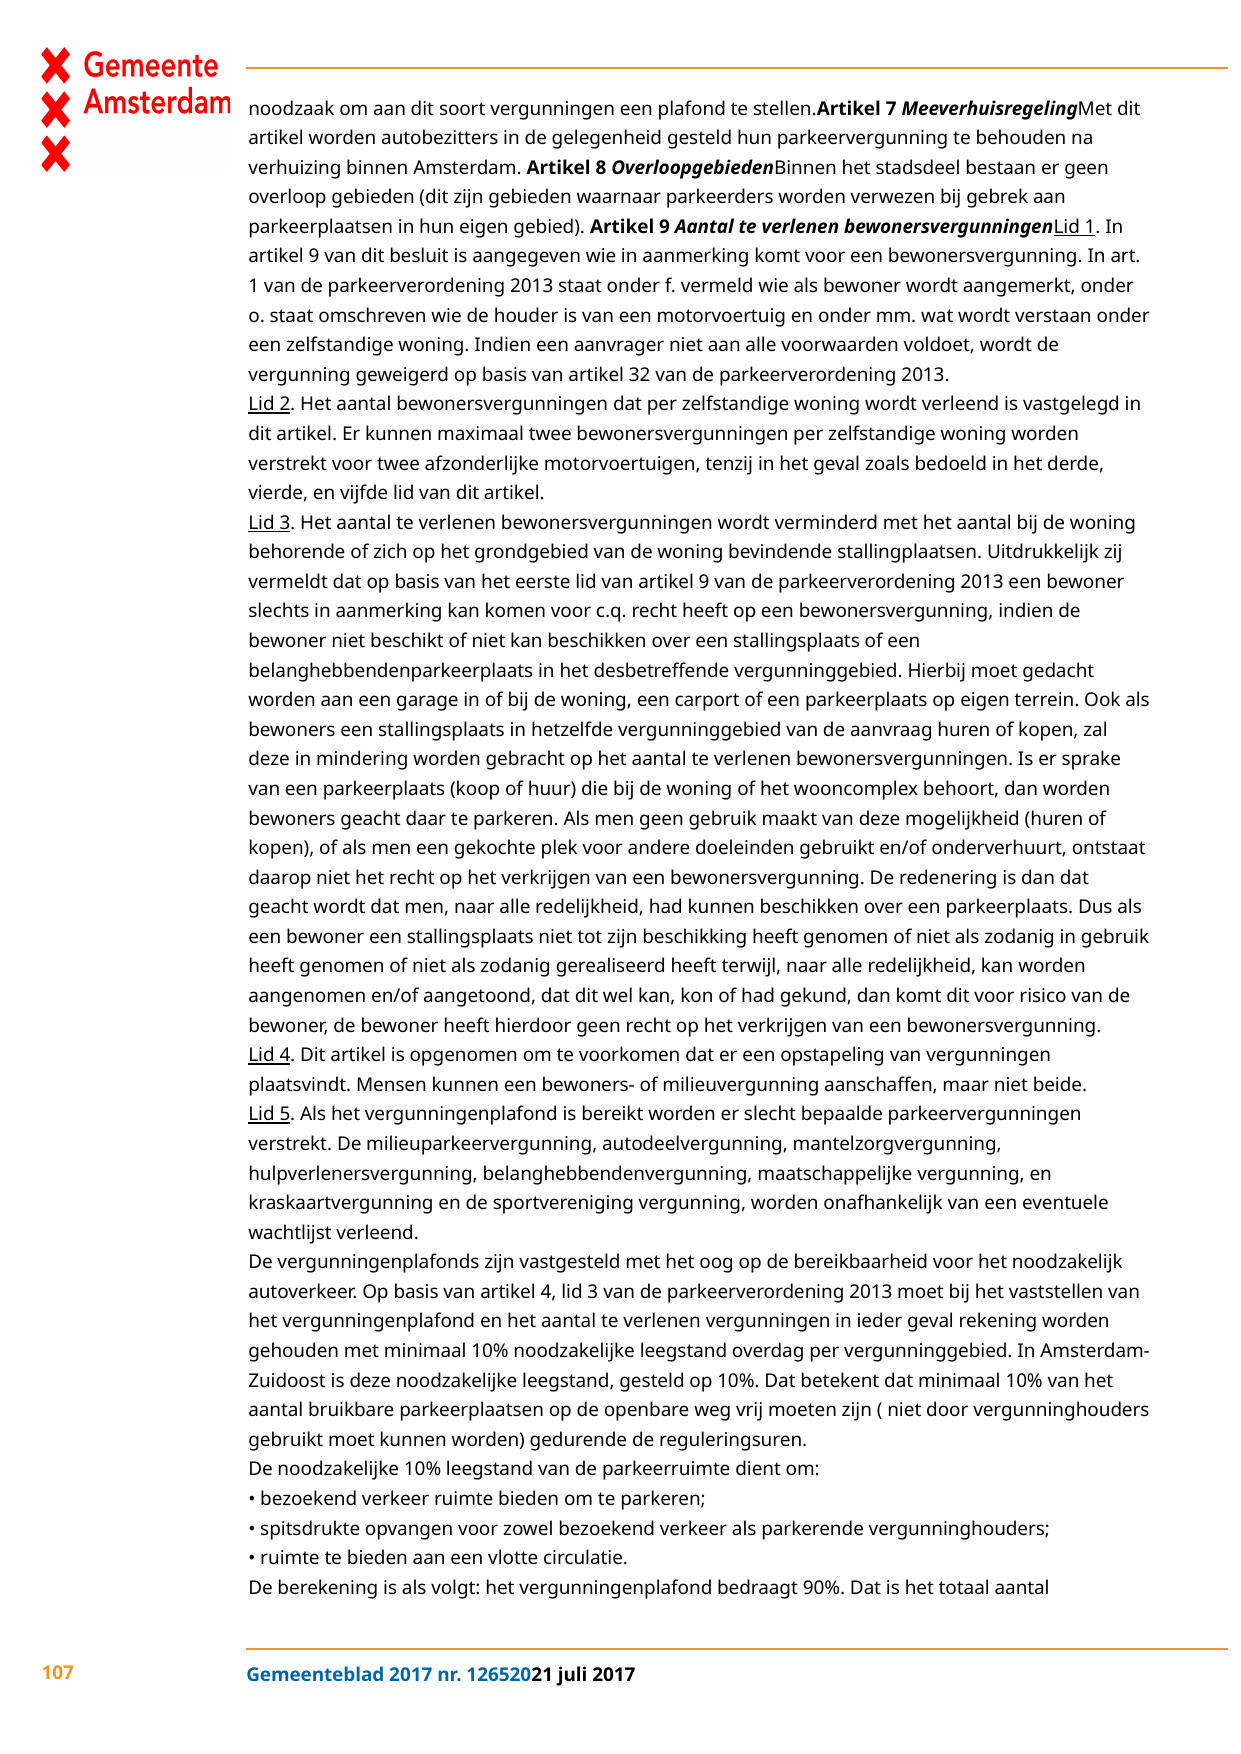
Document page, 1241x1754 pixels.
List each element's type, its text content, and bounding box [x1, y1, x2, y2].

text Lid 4. Dit artikel is opgenomen om te voorkomen dat er een opstapeling van vergunningen plaatsvindt. Mensen kunnen een bewoners- of milieuvergunning aanschaffen, maar niet beide. [248, 1041, 1152, 1097]
text De noodzakelijke 10% leegstand van de parkeerruimte dient om: [248, 1456, 1152, 1481]
text Lid 3. Het aantal te verlenen bewonersvergunningen wordt verminderd met het aantal bij de woning behorende of zich op het grondgebied van de woning bevindende stallingplaatsen. Uitdrukkelijk zij vermeldt dat op basis van het eerste lid van artikel 9 van de parkeerverordening 2013 een bewoner slechts in aanmerking kan komen voor c.q. recht heeft op een bewonersvergunning, indien de bewoner niet beschikt of niet kan beschikken over een stallingsplaats of een belanghebbendenparkeerplaats in het desbetreffende vergunninggebied. Hierbij moet gedacht worden aan een garage in of bij de woning, een carport of een parkeerplaats op eigen terrein. Ook als bewoners een stallingsplaats in hetzelfde vergunninggebied van de aanvraag huren of kopen, zal deze in mindering worden gebracht op het aantal te verlenen bewonersvergunningen. Is er sprake van een parkeerplaats (koop of huur) die bij de woning of het wooncomplex behoort, dan worden bewoners geacht daar te parkeren. Als men geen gebruik maakt van deze mogelijkheid (huren of kopen), of als men een gekochte plek voor andere doeleinden gebruikt en/of onderverhuurt, ontstaat daarop niet het recht op het verkrijgen van een bewonersvergunning. De redenering is dan dat geacht wordt dat men, naar alle redelijkheid, had kunnen beschikken over een parkeerplaats. Dus als een bewoner een stallingsplaats niet tot zijn beschikking heeft genomen of niet als zodanig in gebruik heeft genomen of niet als zodanig gerealiseerd heeft terwijl, naar alle redelijkheid, kan worden aangenomen en/of aangetoond, dat dit wel kan, kon of had gekund, dan komt dit voor risico van de bewoner, de bewoner heeft hierdoor geen recht op het verkrijgen van een bewonersvergunning. [248, 509, 1152, 1038]
text • ruimte te bieden aan een vlotte circulatie. [248, 1544, 1152, 1570]
text noodzaak om aan dit soort vergunningen een plafond te stellen.Artikel 7 MeeverhuisregelingMet dit artikel worden autobezitters in de gelegenheid gesteld hun parkeervergunning te behouden na verhuizing binnen Amsterdam. Artikel 8 OverloopgebiedenBinnen het stadsdeel bestaan er geen overloop gebieden (dit zijn gebieden waarnaar parkeerders worden verwezen bij gebrek aan parkeerplaatsen in hun eigen gebied). Artikel 9 Aantal te verlenen bewonersvergunningenLid 1. In artikel 9 van dit besluit is aangegeven wie in aanmerking komt voor een bewonersvergunning. In art. 1 van de parkeerverordening 2013 staat onder f. vermeld wie als bewoner wordt aangemerkt, onder o. staat omschreven wie de houder is van een motorvoertuig en onder mm. wat wordt verstaan onder een zelfstandige woning. Indien een aanvrager niet aan alle voorwaarden voldoet, wordt de vergunning geweigerd op basis van artikel 32 van de parkeerverordening 2013. [248, 95, 1152, 387]
picture [41, 47, 231, 172]
text • bezoekend verkeer ruimte bieden om te parkeren; [248, 1485, 1152, 1511]
text Lid 5. Als het vergunningenplafond is bereikt worden er slecht bepaalde parkeervergunningen verstrekt. De milieuparkeervergunning, autodeelvergunning, mantelzorgvergunning, hulpverlenersvergunning, belanghebbendenvergunning, maatschappelijke vergunning, en kraskaartvergunning en de sportvereniging vergunning, worden onafhankelijk van een eventuele wachtlijst verleend. [248, 1101, 1152, 1245]
text De berekening is als volgt: het vergunningenplafond bedraagt 90%. Dat is het totaal aantal [248, 1574, 1152, 1600]
text • spitsdrukte opvangen voor zowel bezoekend verkeer als parkerende vergunninghouders; [248, 1515, 1152, 1541]
text De vergunningenplafonds zijn vastgesteld met het oog op de bereikbaarheid voor het noodzakelijk autoverkeer. Op basis van artikel 4, lid 3 van de parkeerverordening 2013 moet bij het vaststellen van het vergunningenplafond en het aantal te verlenen vergunningen in ieder geval rekening worden gehouden met minimaal 10% noodzakelijke leegstand overdag per vergunninggebied. In Amsterdam-Zuidoost is deze noodzakelijke leegstand, gesteld op 10%. Dat betekent dat minimaal 10% van het aantal bruikbare parkeerplaatsen op de openbare weg vrij moeten zijn ( niet door vergunninghouders gebruikt moet kunnen worden) gedurende de reguleringsuren. [248, 1248, 1152, 1452]
text Lid 2. Het aantal bewonersvergunningen dat per zelfstandige woning wordt verleend is vastgelegd in dit artikel. Er kunnen maximaal twee bewonersvergunningen per zelfstandige woning worden verstrekt voor twee afzonderlijke motorvoertuigen, tenzij in het geval zoals bedoeld in het derde, vierde, en vijfde lid van dit artikel. [248, 391, 1152, 505]
